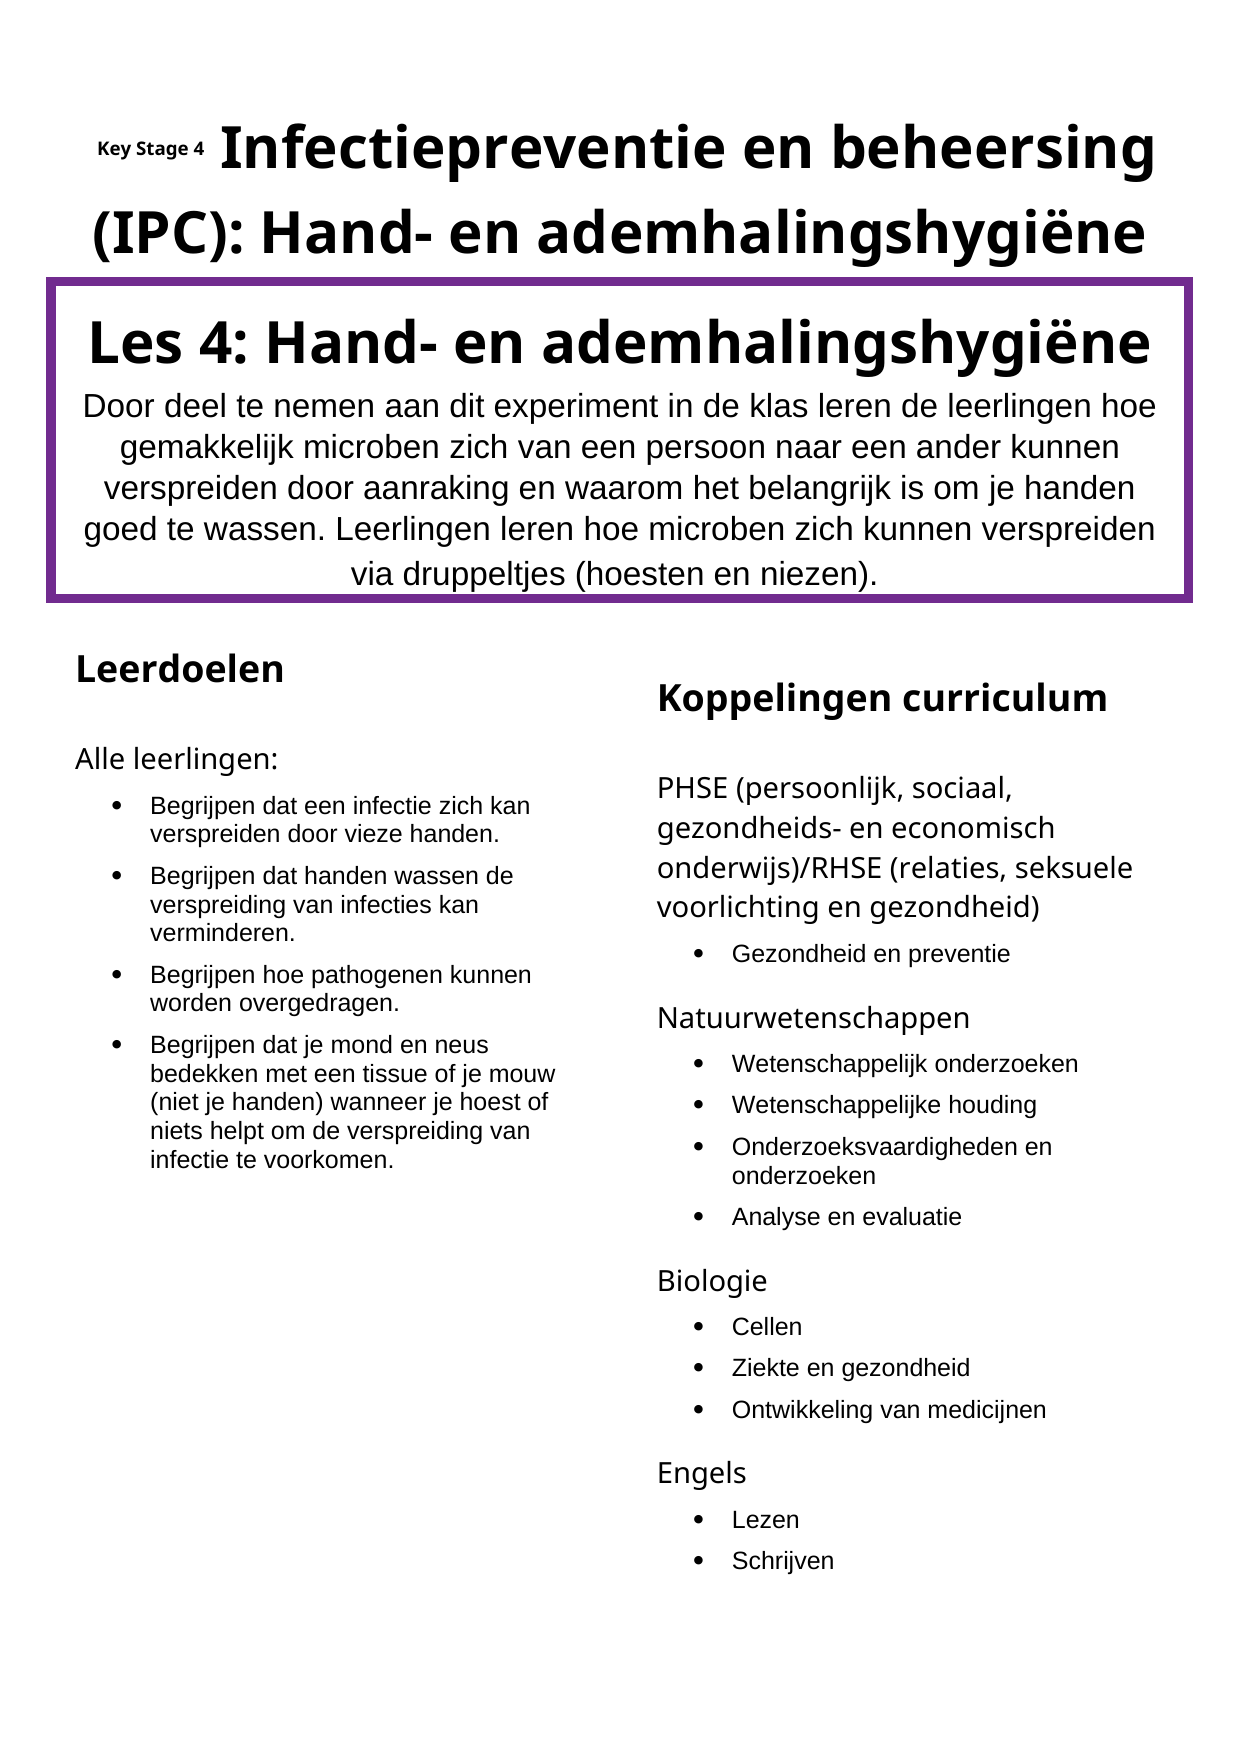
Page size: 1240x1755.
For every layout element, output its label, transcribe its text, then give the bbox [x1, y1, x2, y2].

list Gezondheid en preventie [694, 939, 1164, 968]
subtitle Leerdoelen [75, 642, 583, 693]
list Analyse en evaluatie [694, 1202, 1164, 1231]
list Begrijpen dat handen wassen de verspreiding van infecties kan verminderen. [112, 861, 583, 947]
subtitle Natuurwetenschappen [657, 997, 1164, 1037]
text Door deel te nemen aan dit experiment in de klas leren de leerlingen hoe gemakkelijk microben zich van een persoon naar een ander kunnen verspreiden door aanraking en waarom het belangrijk is om je handen goed te wassen. Leerlingen leren hoe microben zich kunnen verspreiden via druppeltjes (hoesten en niezen). [75, 386, 1164, 593]
list Wetenschappelijke houding [694, 1090, 1164, 1119]
list Ziekte en gezondheid [694, 1353, 1164, 1382]
subtitle Engels [657, 1453, 1164, 1492]
list Schrijven [694, 1546, 1164, 1575]
subtitle PHSE (persoonlijk, sociaal, gezondheids- en economisch onderwijs)/RHSE (relaties, seksuele voorlichting en gezondheid) [657, 768, 1164, 926]
subtitle Koppelingen curriculum [657, 671, 1164, 722]
list Cellen [694, 1312, 1164, 1341]
list Begrijpen hoe pathogenen kunnen worden overgedragen. [112, 959, 583, 1017]
subtitle Les 4: Hand- en ademhalingshygiëne [75, 301, 1164, 380]
list Wetenschappelijk onderzoeken [694, 1049, 1164, 1078]
list Begrijpen dat een infectie zich kan verspreiden door vieze handen. [112, 791, 583, 848]
list Ontwikkeling van medicijnen [694, 1395, 1164, 1424]
subtitle Alle leerlingen: [75, 738, 583, 778]
subtitle Biologie [657, 1260, 1164, 1299]
list Begrijpen dat je mond en neus bedekken met een tissue of je mouw (niet je handen) wanneer je hoest of niets helpt om de verspreiding van infectie te voorkomen. [112, 1030, 583, 1173]
list Onderzoeksvaardigheden en onderzoeken [694, 1132, 1164, 1189]
list Lezen [694, 1505, 1164, 1534]
subtitle Infectiepreventie en beheersing (IPC): Hand- en ademhalingshygiëne [75, 100, 1164, 270]
